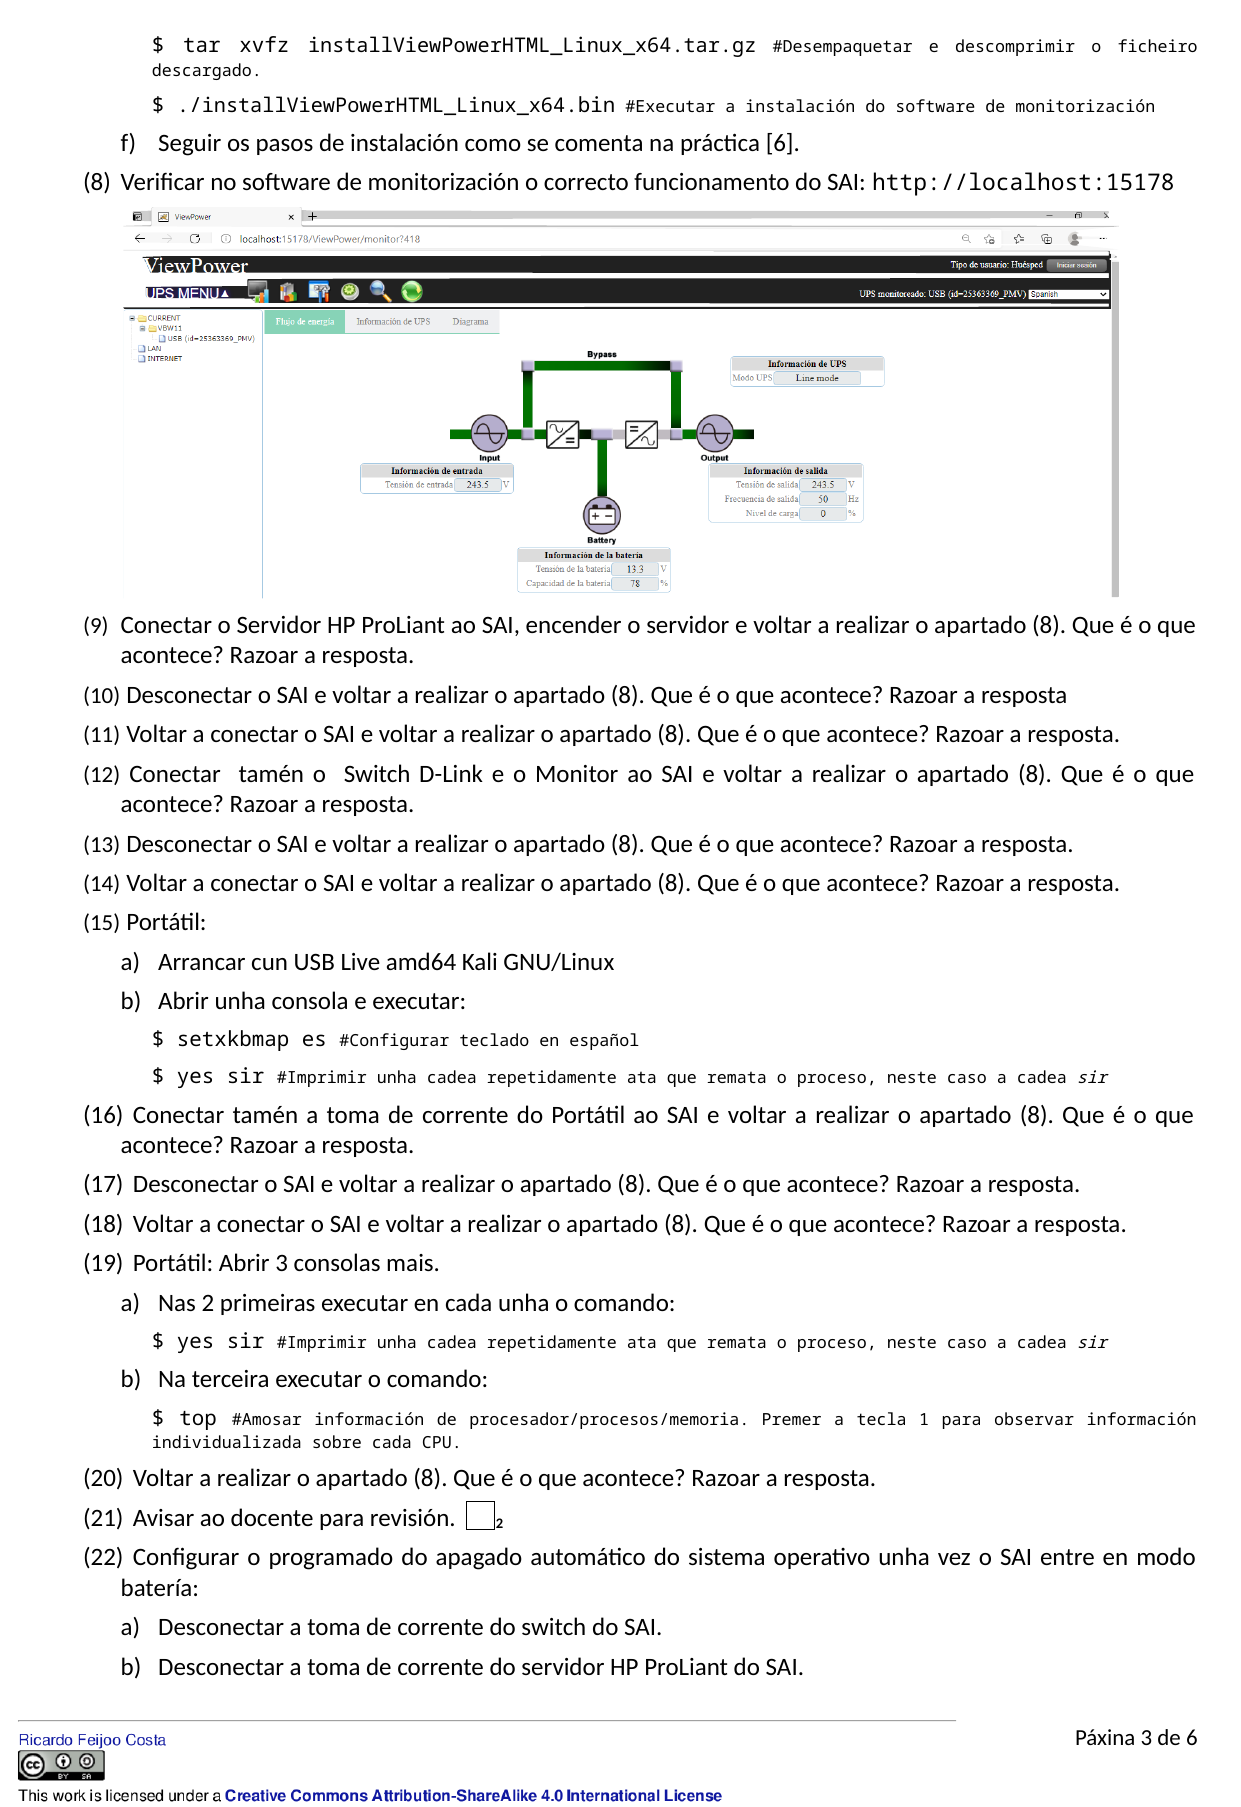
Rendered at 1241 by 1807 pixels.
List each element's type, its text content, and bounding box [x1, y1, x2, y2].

picture [138, 212, 1121, 587]
list Na terceira executar o comando: [120, 1363, 1197, 1394]
list $ top #Amosar información de procesador/procesos/memoria. Premer a tecla 1 para observar información individualizada sobre cada CPU. [116, 1403, 1197, 1454]
list Desconectar o SAI e voltar a realizar o apartado (8). Que é o que acontece? Razoar a resposta. [83, 828, 1197, 858]
list Voltar a conectar o SAI e voltar a realizar o apartado (8). Que é o que acontece? Razoar a resposta. [83, 867, 1197, 898]
list Desconectar o SAI e voltar a realizar o apartado (8). Que é o que acontece? Razoar a resposta [83, 679, 1197, 709]
list Portátil: [83, 906, 1197, 937]
list Seguir os pasos de instalación como se comenta na práctica [6]. [120, 127, 1197, 157]
list Portátil: Abrir 3 consolas mais. [83, 1247, 1197, 1278]
list $ yes sir #Imprimir unha cadea repetidamente ata que remata o proceso, neste caso a cadea sir [116, 1326, 1197, 1354]
list Conectar o Servidor HP ProLiant ao SAI, encender o servidor e voltar a realizar o apartado (8). Que é o que acontece? Razoar a resposta. [83, 609, 1197, 670]
list Verificar no software de monitorización o correcto funcionamento do SAI: http://localhost:15178 [83, 166, 1197, 197]
list Abrir unha consola e executar: [120, 985, 1197, 1016]
list Voltar a realizar o apartado (8). Que é o que acontece? Razoar a resposta. [83, 1463, 1197, 1493]
list Conectar tamén o Switch D-Link e o Monitor ao SAI e voltar a realizar o apartado (8). Que é o que acontece? Razoar a resposta. [83, 758, 1197, 819]
list Configurar o programado do apagado automático do sistema operativo unha vez o SAI entre en modo batería: [83, 1541, 1197, 1602]
list Arrancar cun USB Live amd64 Kali GNU/Linux [120, 946, 1197, 976]
list Avisar ao docente para revisión. 2 [83, 1502, 1197, 1532]
list $ tar xvfz installViewPowerHTML_Linux_x64.tar.gz #Desempaquetar e descomprimir o ficheiro descargado. [116, 30, 1197, 81]
list Desconectar a toma de corrente do switch do SAI. [120, 1611, 1197, 1642]
list $ ./installViewPowerHTML_Linux_x64.bin #Executar a instalación do software de monitorización [116, 90, 1197, 118]
list Voltar a conectar o SAI e voltar a realizar o apartado (8). Que é o que acontece? Razoar a resposta. [83, 1208, 1197, 1238]
list Nas 2 primeiras executar en cada unha o comando: [120, 1287, 1197, 1317]
list $ yes sir #Imprimir unha cadea repetidamente ata que remata o proceso, neste caso a cadea sir [116, 1062, 1197, 1090]
picture [8, 1715, 957, 1806]
list $ setxkbmap es #Configurar teclado en español [116, 1024, 1197, 1053]
list Conectar tamén a toma de corrente do Portátil ao SAI e voltar a realizar o apartado (8). Que é o que acontece? Razoar a resposta. [83, 1099, 1197, 1160]
list Desconectar a toma de corrente do servidor HP ProLiant do SAI. [120, 1651, 1197, 1681]
list Voltar a conectar o SAI e voltar a realizar o apartado (8). Que é o que acontece? Razoar a resposta. [83, 718, 1197, 749]
list Desconectar o SAI e voltar a realizar o apartado (8). Que é o que acontece? Razoar a resposta. [83, 1169, 1197, 1199]
